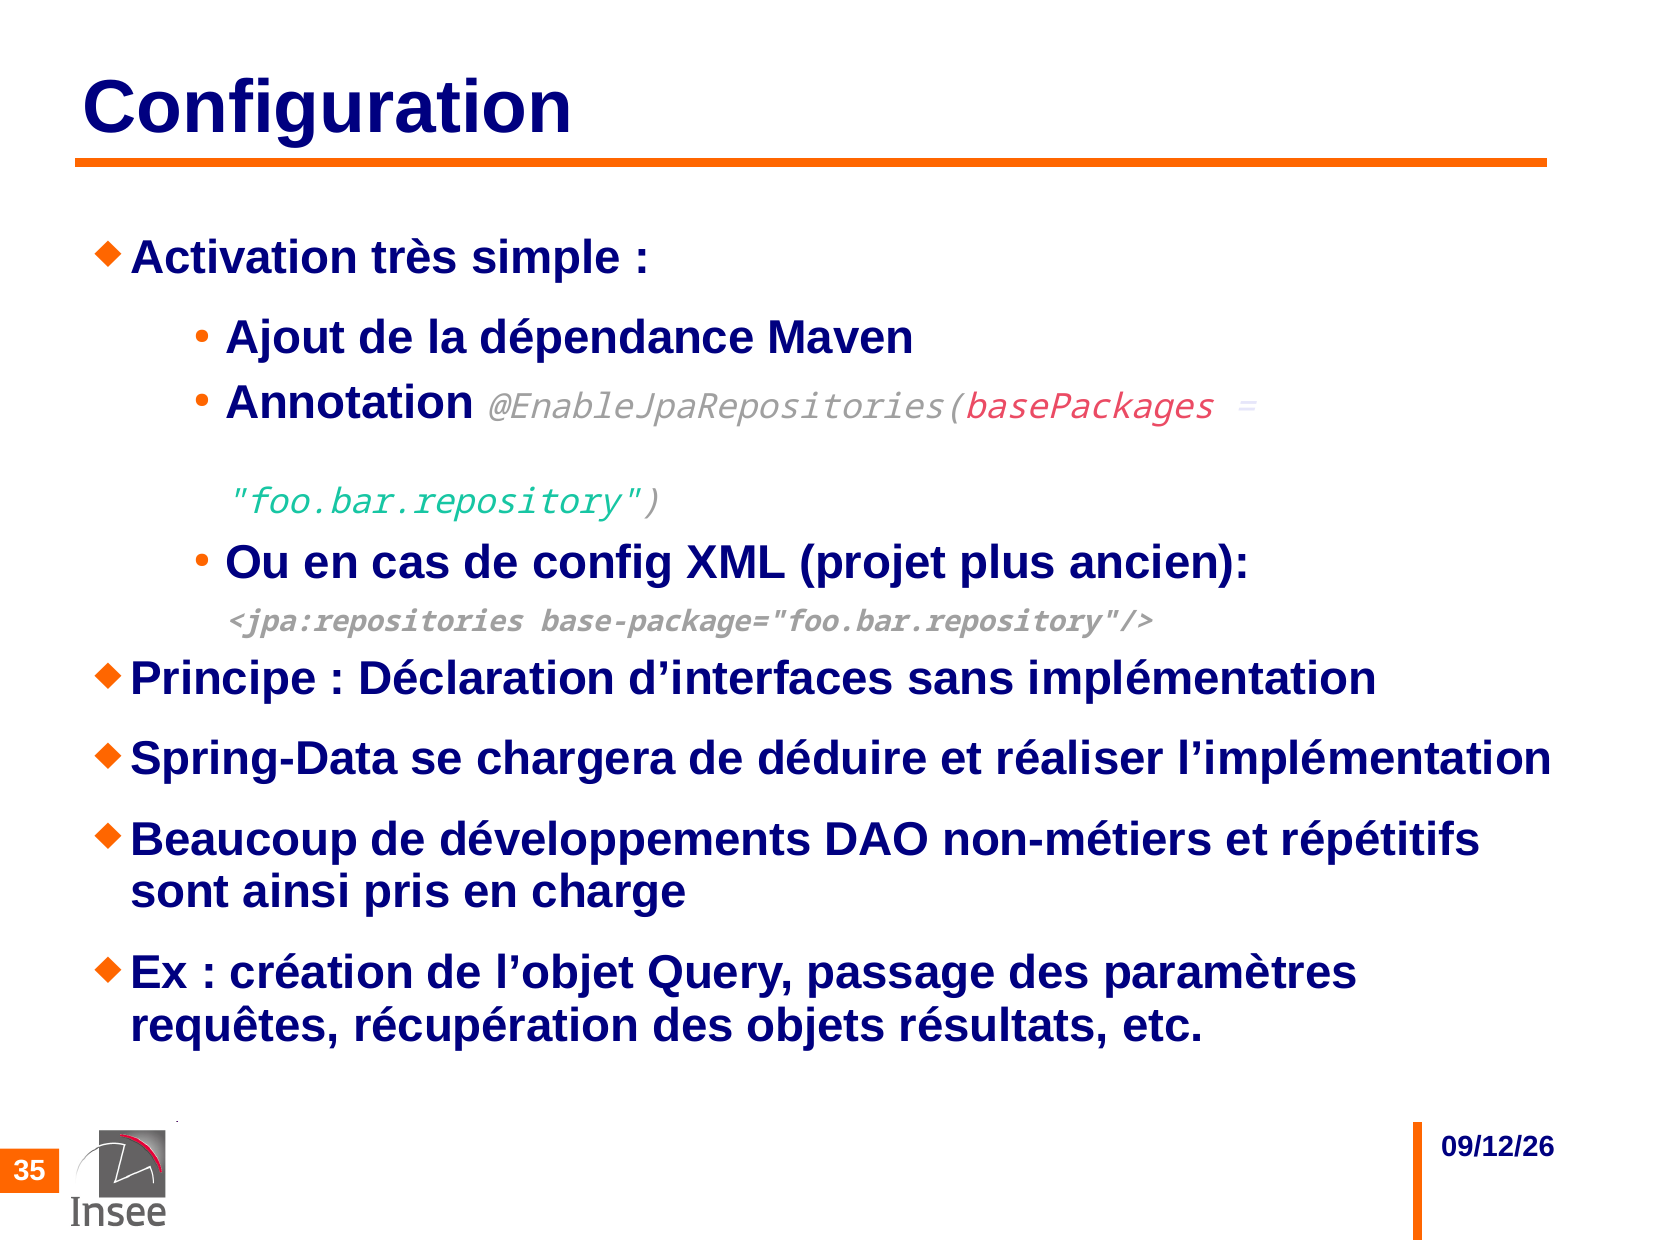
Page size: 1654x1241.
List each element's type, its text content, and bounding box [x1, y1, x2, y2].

picture [62, 1121, 178, 1241]
title Configuration [82, 49, 1619, 163]
list Activation très simple : Ajout de la dépendance Maven Annotation @EnableJpaRepositories(basePackages = "foo.bar.repository") Ou en cas de config XML (projet plus ancien): <jpa:repositories base-package="foo.bar.repository"/> Principe : Déclaration d’interfaces sans implémentation Spring-Data se chargera de déduire et réaliser l’implémentation Beaucoup de développements DAO non-métiers et répétitifs sont ainsi pris en charge Ex : création de l’objet Query, passage des paramètres requêtes, récupération des objets résultats, etc. [82, 230, 1571, 1093]
